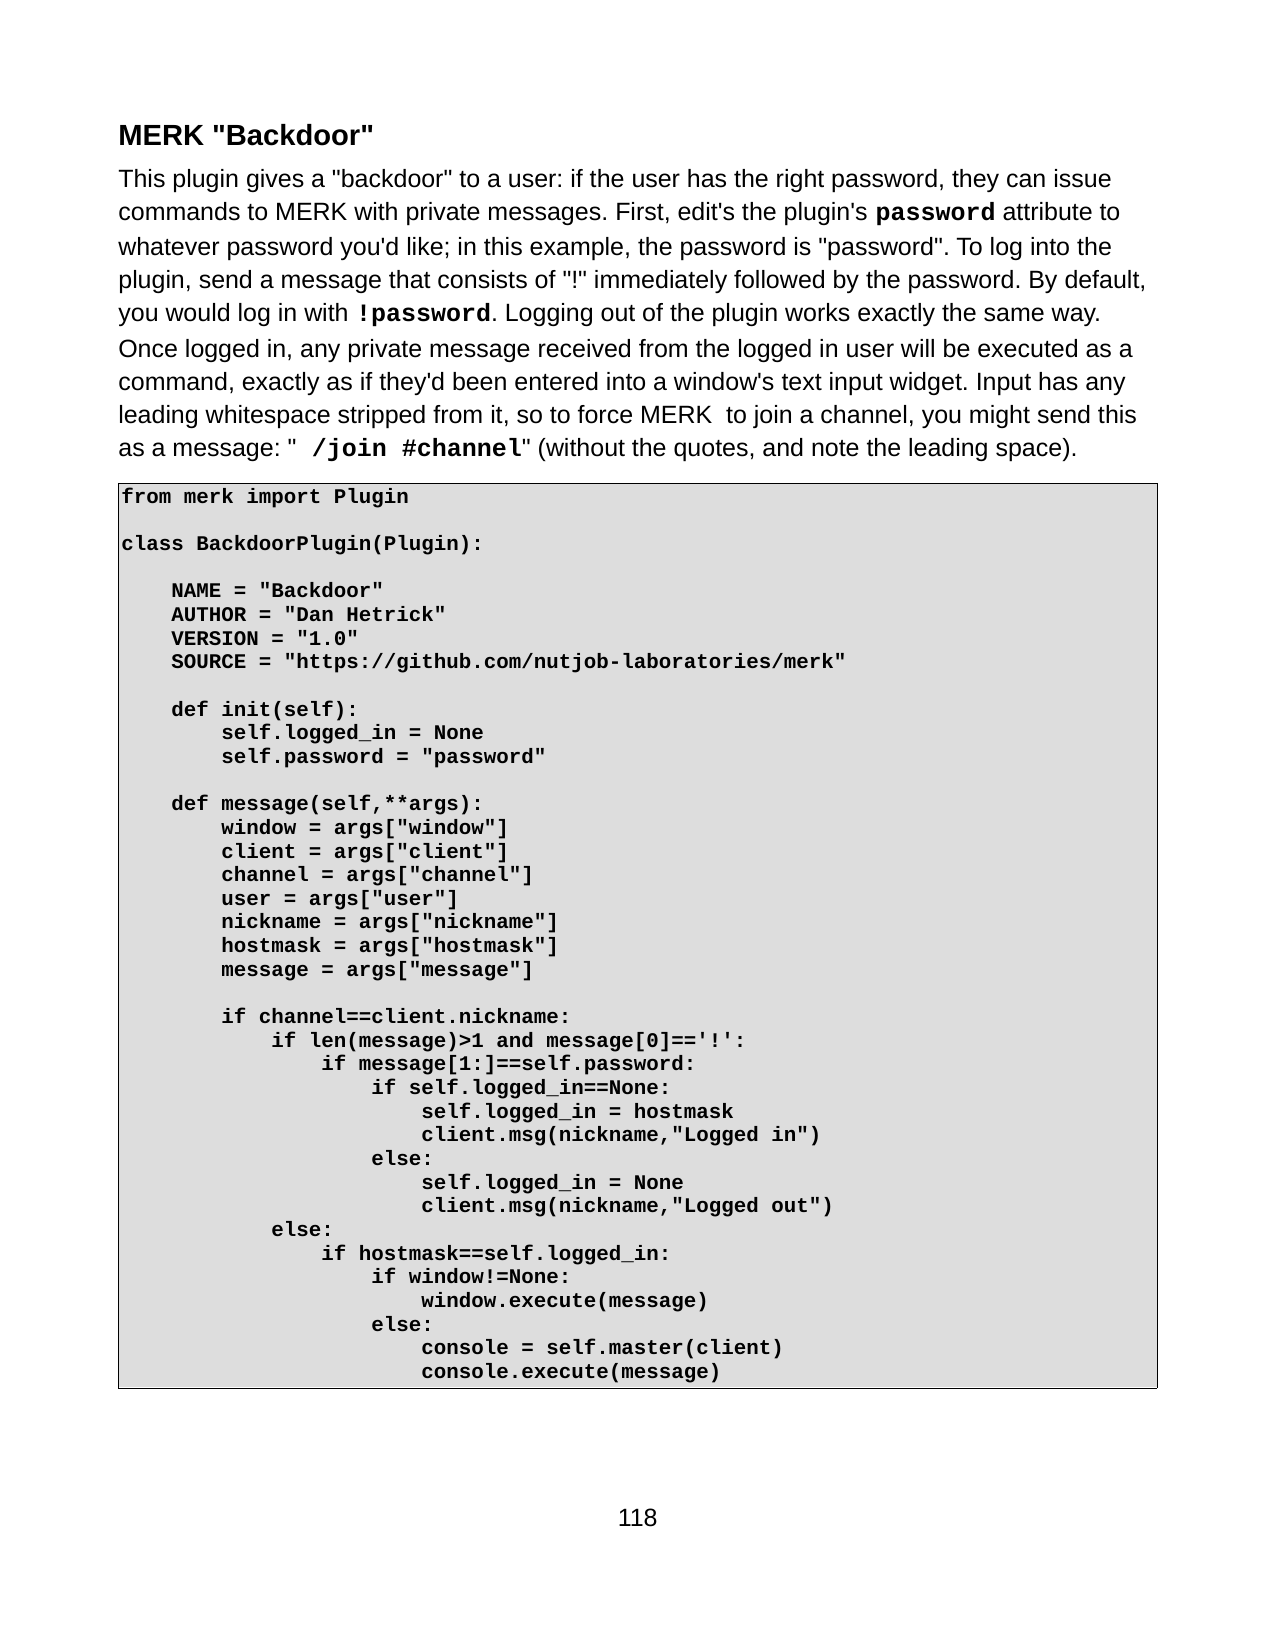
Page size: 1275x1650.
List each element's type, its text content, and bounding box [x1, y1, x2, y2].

text This plugin gives a "backdoor" to a user: if the user has the right password, they can issue commands to MERK with private messages. First, edit's the plugin's password attribute to whatever password you'd like; in this example, the password is "password". To log into the plugin, send a message that consists of "!" immediately followed by the password. By default, you would log in with !password. Logging out of the plugin works exactly the same way. Once logged in, any private message received from the logged in user will be executed as a command, exactly as if they'd been entered into a window's text input widget. Input has any leading whitespace stripped from it, so to force MERK to join a channel, you might send this as a message: " /join #channel" (without the quotes, and note the leading space). [118, 164, 1157, 464]
subtitle MERK "Backdoor" [118, 118, 1157, 152]
table_header from merk import Plugin class BackdoorPlugin(Plugin): NAME = "Backdoor" AUTHOR = "Dan Hetrick" VERSION = "1.0" SOURCE = "https://github.com/nutjob-laboratories/merk" def init(self): self.logged_in = None self.password = "password" def message(self,**args): window = args["window"] client = args["client"] channel = args["channel"] user = args["user"] nickname = args["nickname"] hostmask = args["hostmask"] message = args["message"] if channel==client.nickname: if len(message)>1 and message[0]=='!': if message[1:]==self.password: if self.logged_in==None: self.logged_in = hostmask client.msg(nickname,"Logged in") else: self.logged_in = None client.msg(nickname,"Logged out") else: if hostmask==self.logged_in: if window!=None: window.execute(message) else: console = self.master(client) console.execute(message) [119, 484, 1157, 1387]
